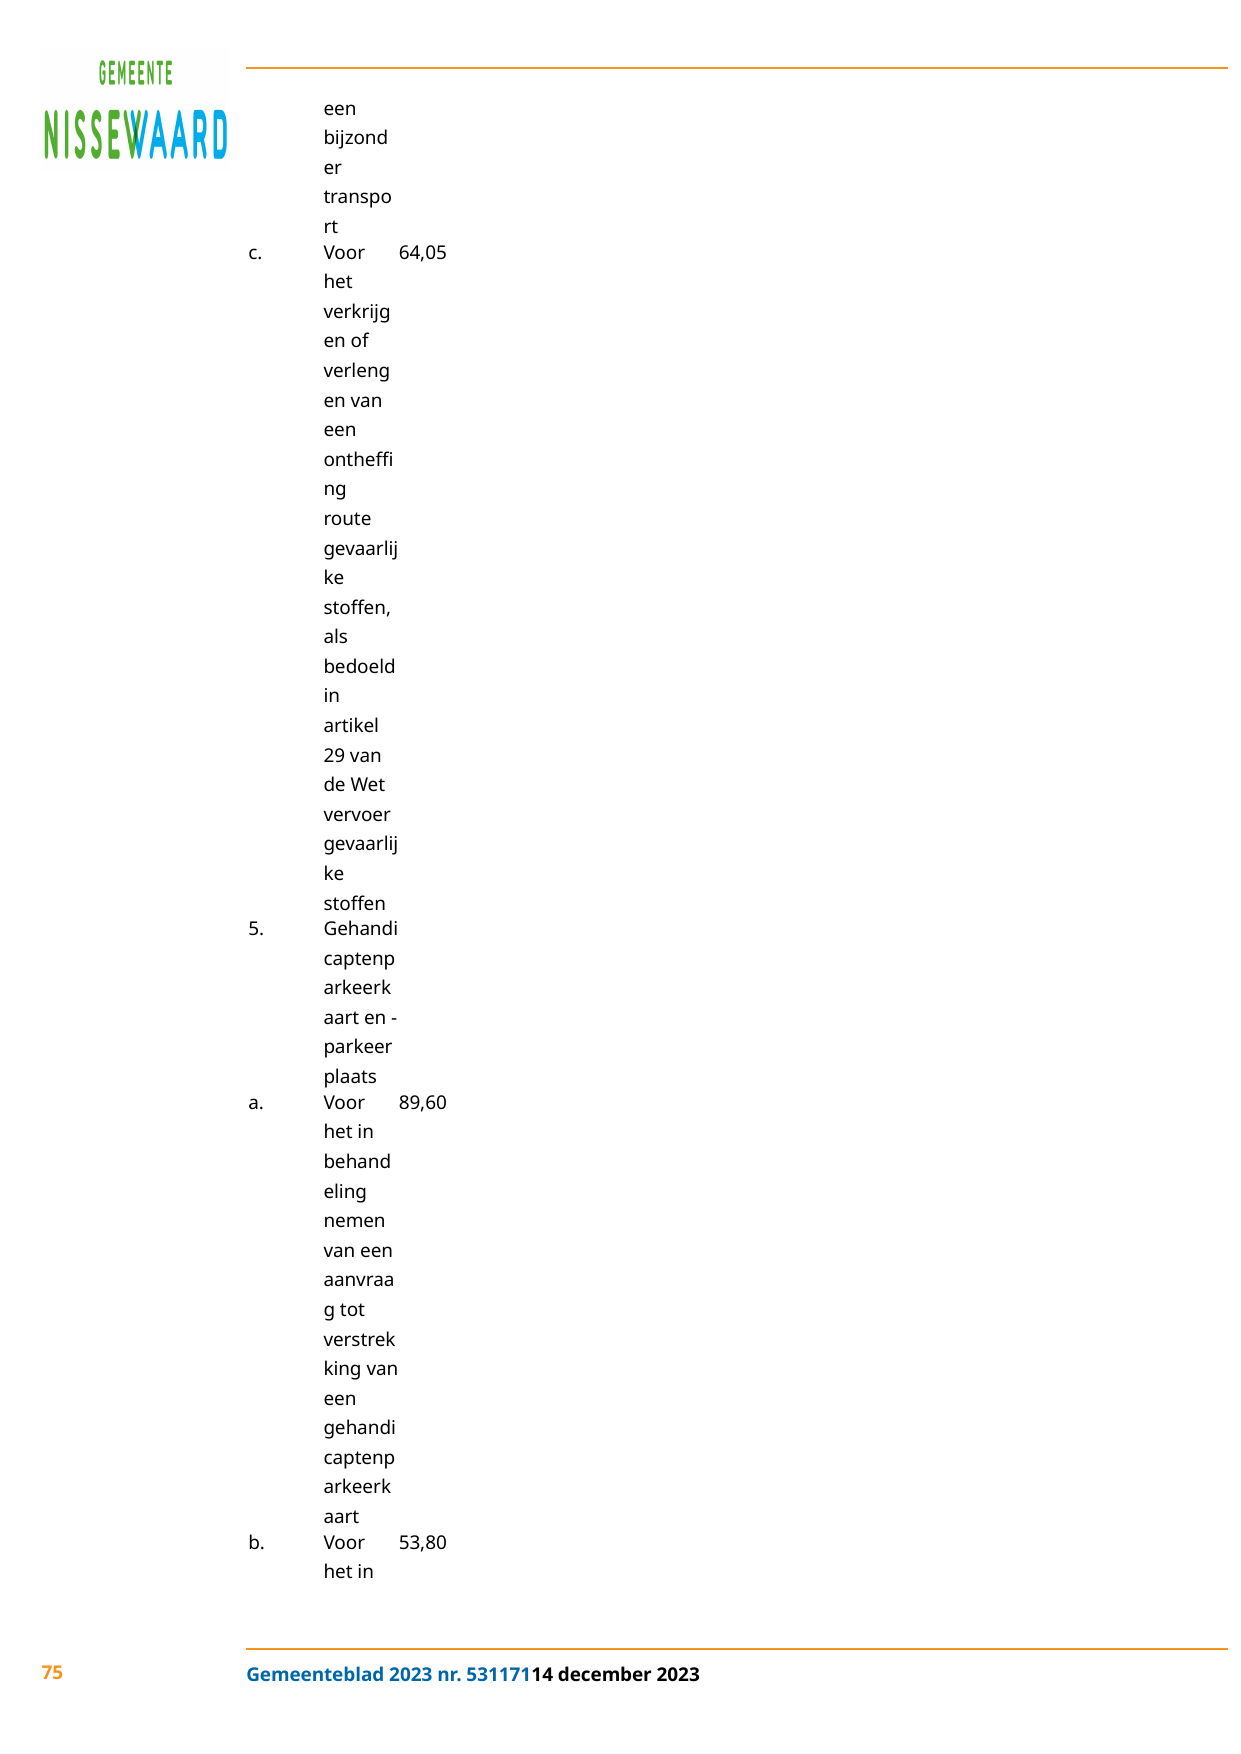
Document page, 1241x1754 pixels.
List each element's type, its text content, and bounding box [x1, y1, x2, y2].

table_cell b. [248, 1529, 323, 1584]
table_cell a. [248, 1089, 323, 1529]
table_cell een bijzonder transport [323, 95, 398, 239]
table_cell Voor het in [323, 1529, 398, 1584]
table_cell [248, 95, 323, 239]
table_cell Gehandicaptenparkeerkaart en -parkeerplaats [323, 915, 398, 1089]
table_cell [399, 95, 474, 239]
table_cell 64,05 [399, 239, 474, 915]
table_cell c. [248, 239, 323, 915]
picture [41, 47, 231, 172]
table_cell 53,80 [399, 1529, 474, 1584]
table_cell 5. [248, 915, 323, 1089]
table_cell 89,60 [399, 1089, 474, 1529]
table_cell [399, 915, 474, 1089]
table_cell Voor het verkrijgen of verlengen van een ontheffing route gevaarlijke stoffen, als bedoeld in artikel 29 van de Wet vervoer gevaarlijke stoffen [323, 239, 398, 915]
table_cell Voor het in behandeling nemen van een aanvraag tot verstrekking van een gehandicaptenparkeerkaart [323, 1089, 398, 1529]
